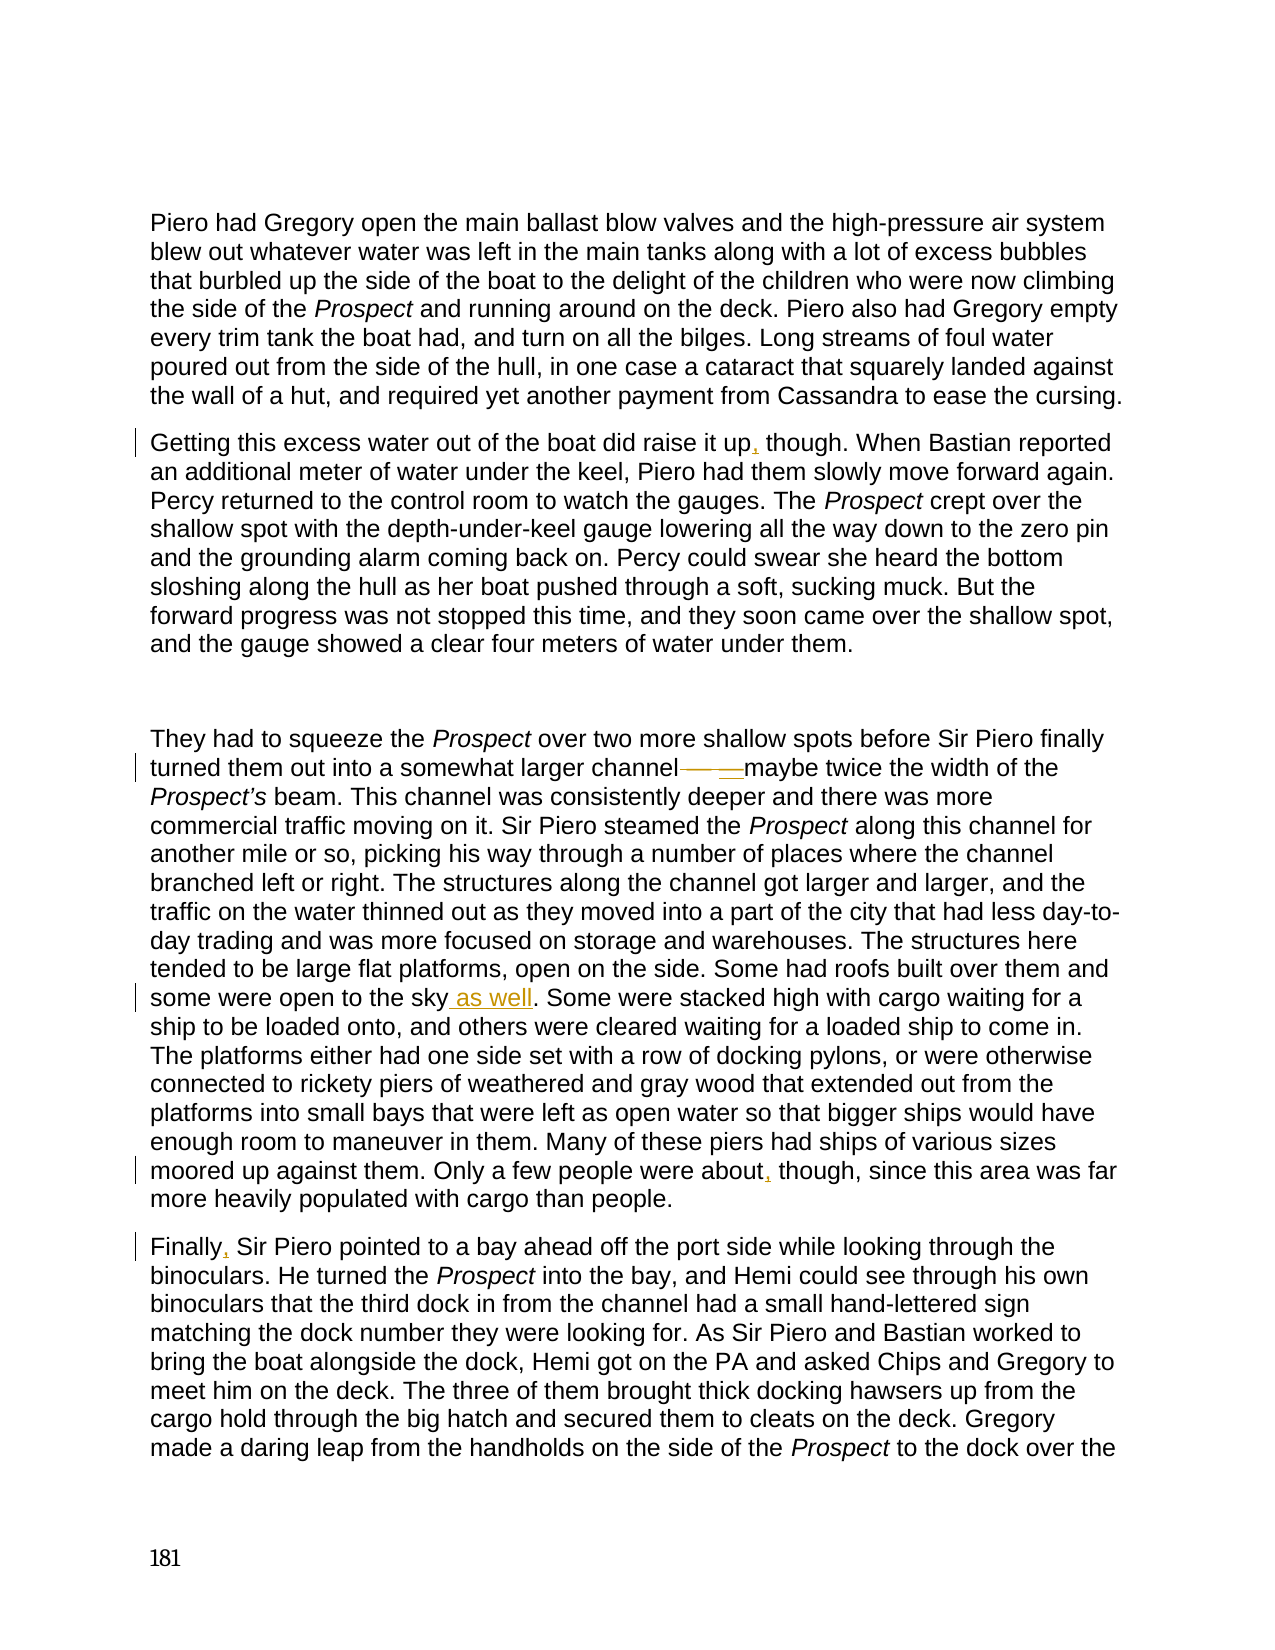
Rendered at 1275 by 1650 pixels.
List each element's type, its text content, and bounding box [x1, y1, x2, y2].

text Finally, Sir Piero pointed to a bay ahead off the port side while looking through the binoculars. He turned the Prospect into the bay, and Hemi could see through his own binoculars that the third dock in from the channel had a small hand-lettered sign matching the dock number they were looking for. As Sir Piero and Bastian worked to bring the boat alongside the dock, Hemi got on the PA and asked Chips and Gregory to meet him on the deck. The three of them brought thick docking hawsers up from the cargo hold through the big hatch and secured them to cleats on the deck. Gregory made a daring leap from the handholds on the side of the Prospect to the dock over the [150, 1232, 1125, 1462]
text Getting this excess water out of the boat did raise it up, though. When Bastian reported an additional meter of water under the keel, Piero had them slowly move forward again. Percy returned to the control room to watch the gauges. The Prospect crept over the shallow spot with the depth-under-keel gauge lowering all the way down to the zero pin and the grounding alarm coming back on. Percy could swear she heard the bottom sloshing along the hull as her boat pushed through a soft, sucking muck. But the forward progress was not stopped this time, and they soon came over the shallow spot, and the gauge showed a clear four meters of water under them. [150, 428, 1125, 658]
text They had to squeeze the Prospect over two more shallow spots before Sir Piero finally turned them out into a somewhat larger channel—maybe twice the width of the Prospect’s beam. This channel was consistently deeper and there was more commercial traffic moving on it. Sir Piero steamed the Prospect along this channel for another mile or so, picking his way through a number of places where the channel branched left or right. The structures along the channel got larger and larger, and the traffic on the water thinned out as they moved into a part of the city that had less day-to-day trading and was more focused on storage and warehouses. The structures here tended to be large flat platforms, open on the side. Some had roofs built over them and some were open to the sky as well. Some were stacked high with cargo waiting for a ship to be loaded onto, and others were cleared waiting for a loaded ship to come in. The platforms either had one side set with a row of docking pylons, or were otherwise connected to rickety piers of weathered and gray wood that extended out from the platforms into small bays that were left as open water so that bigger ships would have enough room to maneuver in them. Many of these piers had ships of various sizes moored up against them. Only a few people were about, though, since this area was far more heavily populated with cargo than people. [150, 724, 1125, 1213]
text Piero had Gregory open the main ballast blow valves and the high-pressure air system blew out whatever water was left in the main tanks along with a lot of excess bubbles that burbled up the side of the boat to the delight of the children who were now climbing the side of the Prospect and running around on the deck. Piero also had Gregory empty every trim tank the boat had, and turn on all the bilges. Long streams of foul water poured out from the side of the hull, in one case a cataract that squarely landed against the wall of a hut, and required yet another payment from Cassandra to ease the cursing. [150, 208, 1125, 409]
